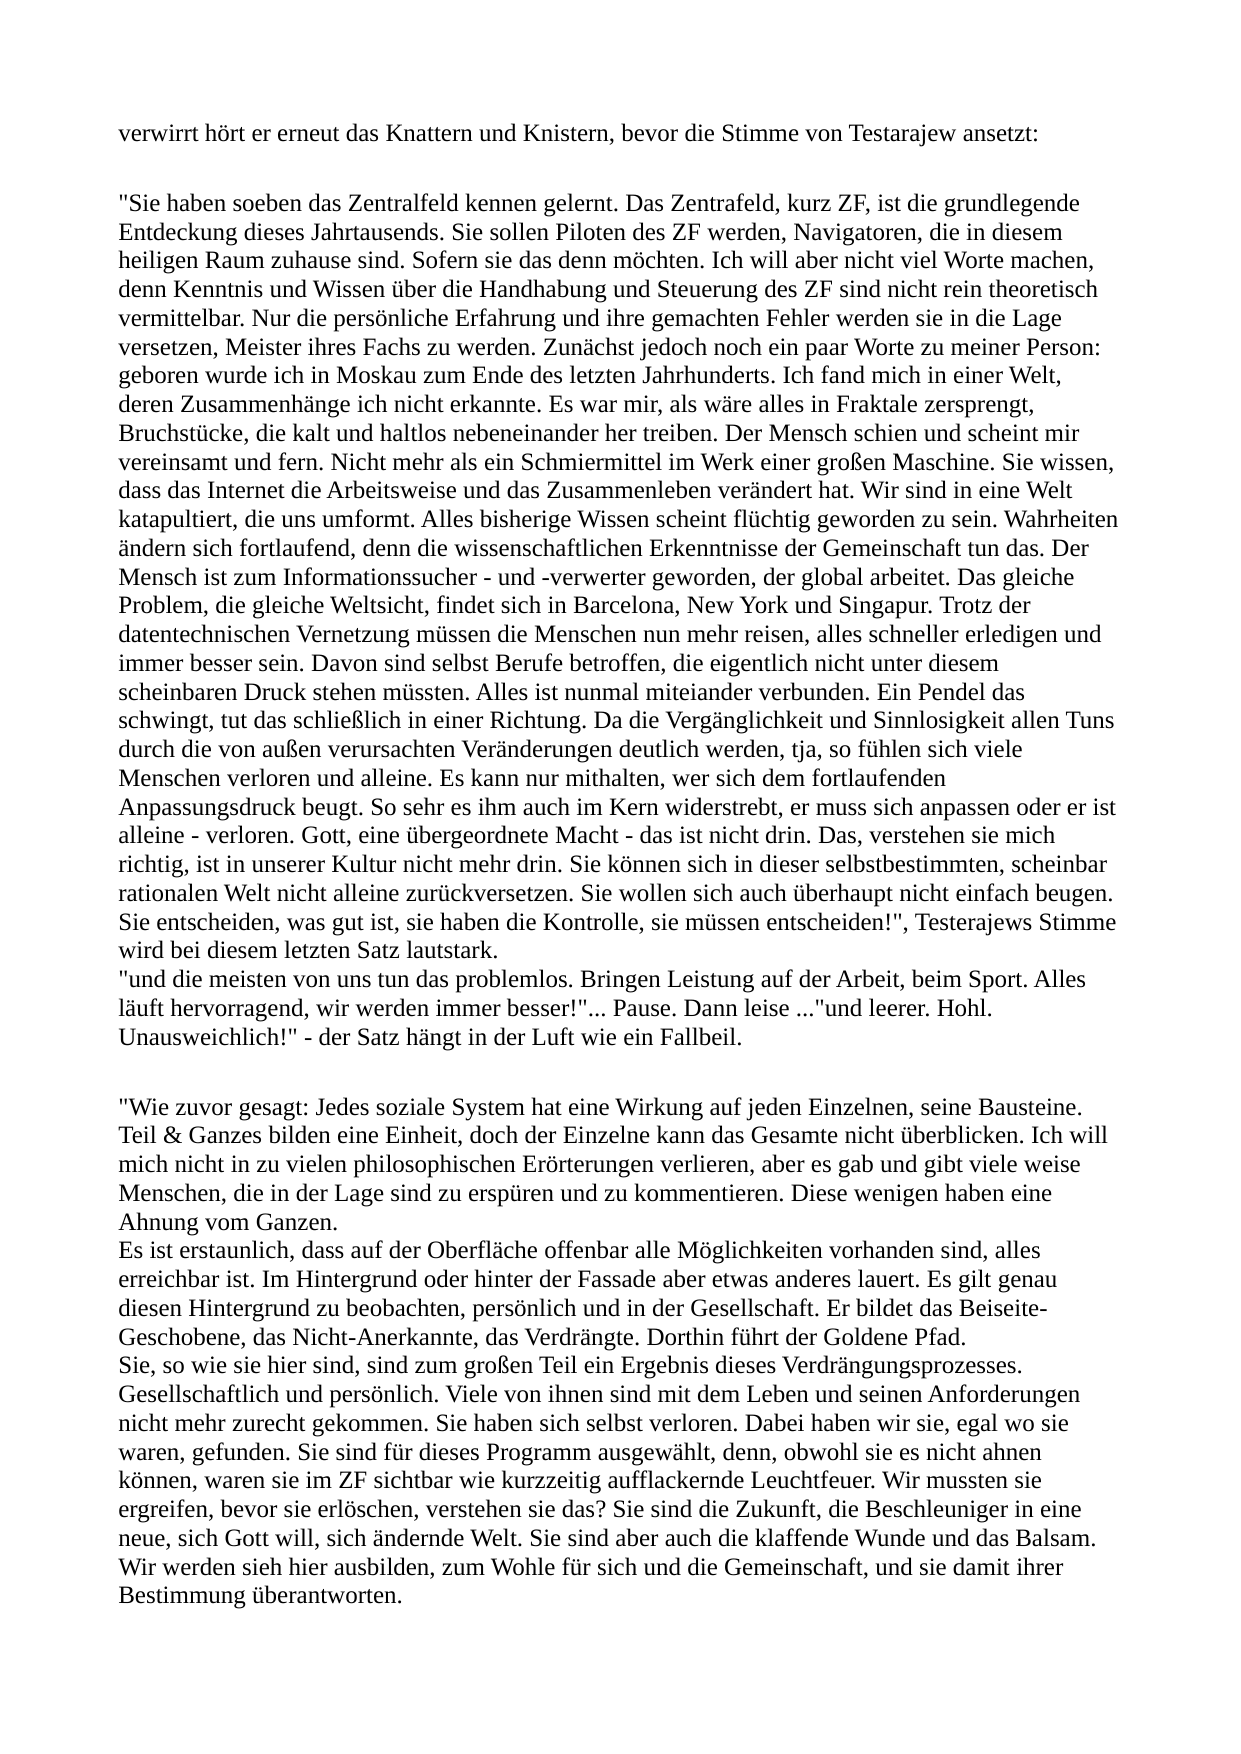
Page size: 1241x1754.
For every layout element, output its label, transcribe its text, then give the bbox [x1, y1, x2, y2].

text "und die meisten von uns tun das problemlos. Bringen Leistung auf der Arbeit, beim Sport. Alles läuft hervorragend, wir werden immer besser!"... Pause. Dann leise ..."und leerer. Hohl. Unausweichlich!" - der Satz hängt in der Luft wie ein Fallbeil. [118, 964, 1122, 1051]
text Wir werden sieh hier ausbilden, zum Wohle für sich und die Gemeinschaft, und sie damit ihrer Bestimmung überantworten. [118, 1552, 1122, 1609]
text Sie, so wie sie hier sind, sind zum großen Teil ein Ergebnis dieses Verdrängungsprozesses. Gesellschaftlich und persönlich. Viele von ihnen sind mit dem Leben und seinen Anforderungen nicht mehr zurecht gekommen. Sie haben sich selbst verloren. Dabei haben wir sie, egal wo sie waren, gefunden. Sie sind für dieses Programm ausgewählt, denn, obwohl sie es nicht ahnen können, waren sie im ZF sichtbar wie kurzzeitig aufflackernde Leuchtfeuer. Wir mussten sie ergreifen, bevor sie erlöschen, verstehen sie das? Sie sind die Zukunft, die Beschleuniger in eine neue, sich Gott will, sich ändernde Welt. Sie sind aber auch die klaffende Wunde und das Balsam. [118, 1351, 1122, 1552]
text "Sie haben soeben das Zentralfeld kennen gelernt. Das Zentrafeld, kurz ZF, ist die grundlegende Entdeckung dieses Jahrtausends. Sie sollen Piloten des ZF werden, Navigatoren, die in diesem heiligen Raum zuhause sind. Sofern sie das denn möchten. Ich will aber nicht viel Worte machen, denn Kenntnis und Wissen über die Handhabung und Steuerung des ZF sind nicht rein theoretisch vermittelbar. Nur die persönliche Erfahrung und ihre gemachten Fehler werden sie in die Lage versetzen, Meister ihres Fachs zu werden. Zunächst jedoch noch ein paar Worte zu meiner Person: geboren wurde ich in Moskau zum Ende des letzten Jahrhunderts. Ich fand mich in einer Welt, deren Zusammenhänge ich nicht erkannte. Es war mir, als wäre alles in Fraktale zersprengt, Bruchstücke, die kalt und haltlos nebeneinander her treiben. Der Mensch schien und scheint mir vereinsamt und fern. Nicht mehr als ein Schmiermittel im Werk einer großen Maschine. Sie wissen, dass das Internet die Arbeitsweise und das Zusammenleben verändert hat. Wir sind in eine Welt katapultiert, die uns umformt. Alles bisherige Wissen scheint flüchtig geworden zu sein. Wahrheiten ändern sich fortlaufend, denn die wissenschaftlichen Erkenntnisse der Gemeinschaft tun das. Der Mensch ist zum Informationssucher - und -verwerter geworden, der global arbeitet. Das gleiche Problem, die gleiche Weltsicht, findet sich in Barcelona, New York und Singapur. Trotz der datentechnischen Vernetzung müssen die Menschen nun mehr reisen, alles schneller erledigen und immer besser sein. Davon sind selbst Berufe betroffen, die eigentlich nicht unter diesem scheinbaren Druck stehen müssten. Alles ist nunmal miteiander verbunden. Ein Pendel das schwingt, tut das schließlich in einer Richtung. Da die Vergänglichkeit und Sinnlosigkeit allen Tuns durch die von außen verursachten Veränderungen deutlich werden, tja, so fühlen sich viele Menschen verloren und alleine. Es kann nur mithalten, wer sich dem fortlaufenden Anpassungsdruck beugt. So sehr es ihm auch im Kern widerstrebt, er muss sich anpassen oder er ist alleine - verloren. Gott, eine übergeordnete Macht - das ist nicht drin. Das, verstehen sie mich richtig, ist in unserer Kultur nicht mehr drin. Sie können sich in dieser selbstbestimmten, scheinbar rationalen Welt nicht alleine zurückversetzen. Sie wollen sich auch überhaupt nicht einfach beugen. Sie entscheiden, was gut ist, sie haben die Kontrolle, sie müssen entscheiden!", Testerajews Stimme wird bei diesem letzten Satz lautstark. [118, 188, 1122, 964]
text verwirrt hört er erneut das Knattern und Knistern, bevor die Stimme von Testarajew ansetzt: [118, 118, 1122, 147]
text Es ist erstaunlich, dass auf der Oberfläche offenbar alle Möglichkeiten vorhanden sind, alles erreichbar ist. Im Hintergrund oder hinter der Fassade aber etwas anderes lauert. Es gilt genau diesen Hintergrund zu beobachten, persönlich und in der Gesellschaft. Er bildet das Beiseite-Geschobene, das Nicht-Anerkannte, das Verdrängte. Dorthin führt der Goldene Pfad. [118, 1236, 1122, 1351]
text "Wie zuvor gesagt: Jedes soziale System hat eine Wirkung auf jeden Einzelnen, seine Bausteine. Teil & Ganzes bilden eine Einheit, doch der Einzelne kann das Gesamte nicht überblicken. Ich will mich nicht in zu vielen philosophischen Erörterungen verlieren, aber es gab und gibt viele weise Menschen, die in der Lage sind zu erspüren und zu kommentieren. Diese wenigen haben eine Ahnung vom Ganzen. [118, 1092, 1122, 1236]
